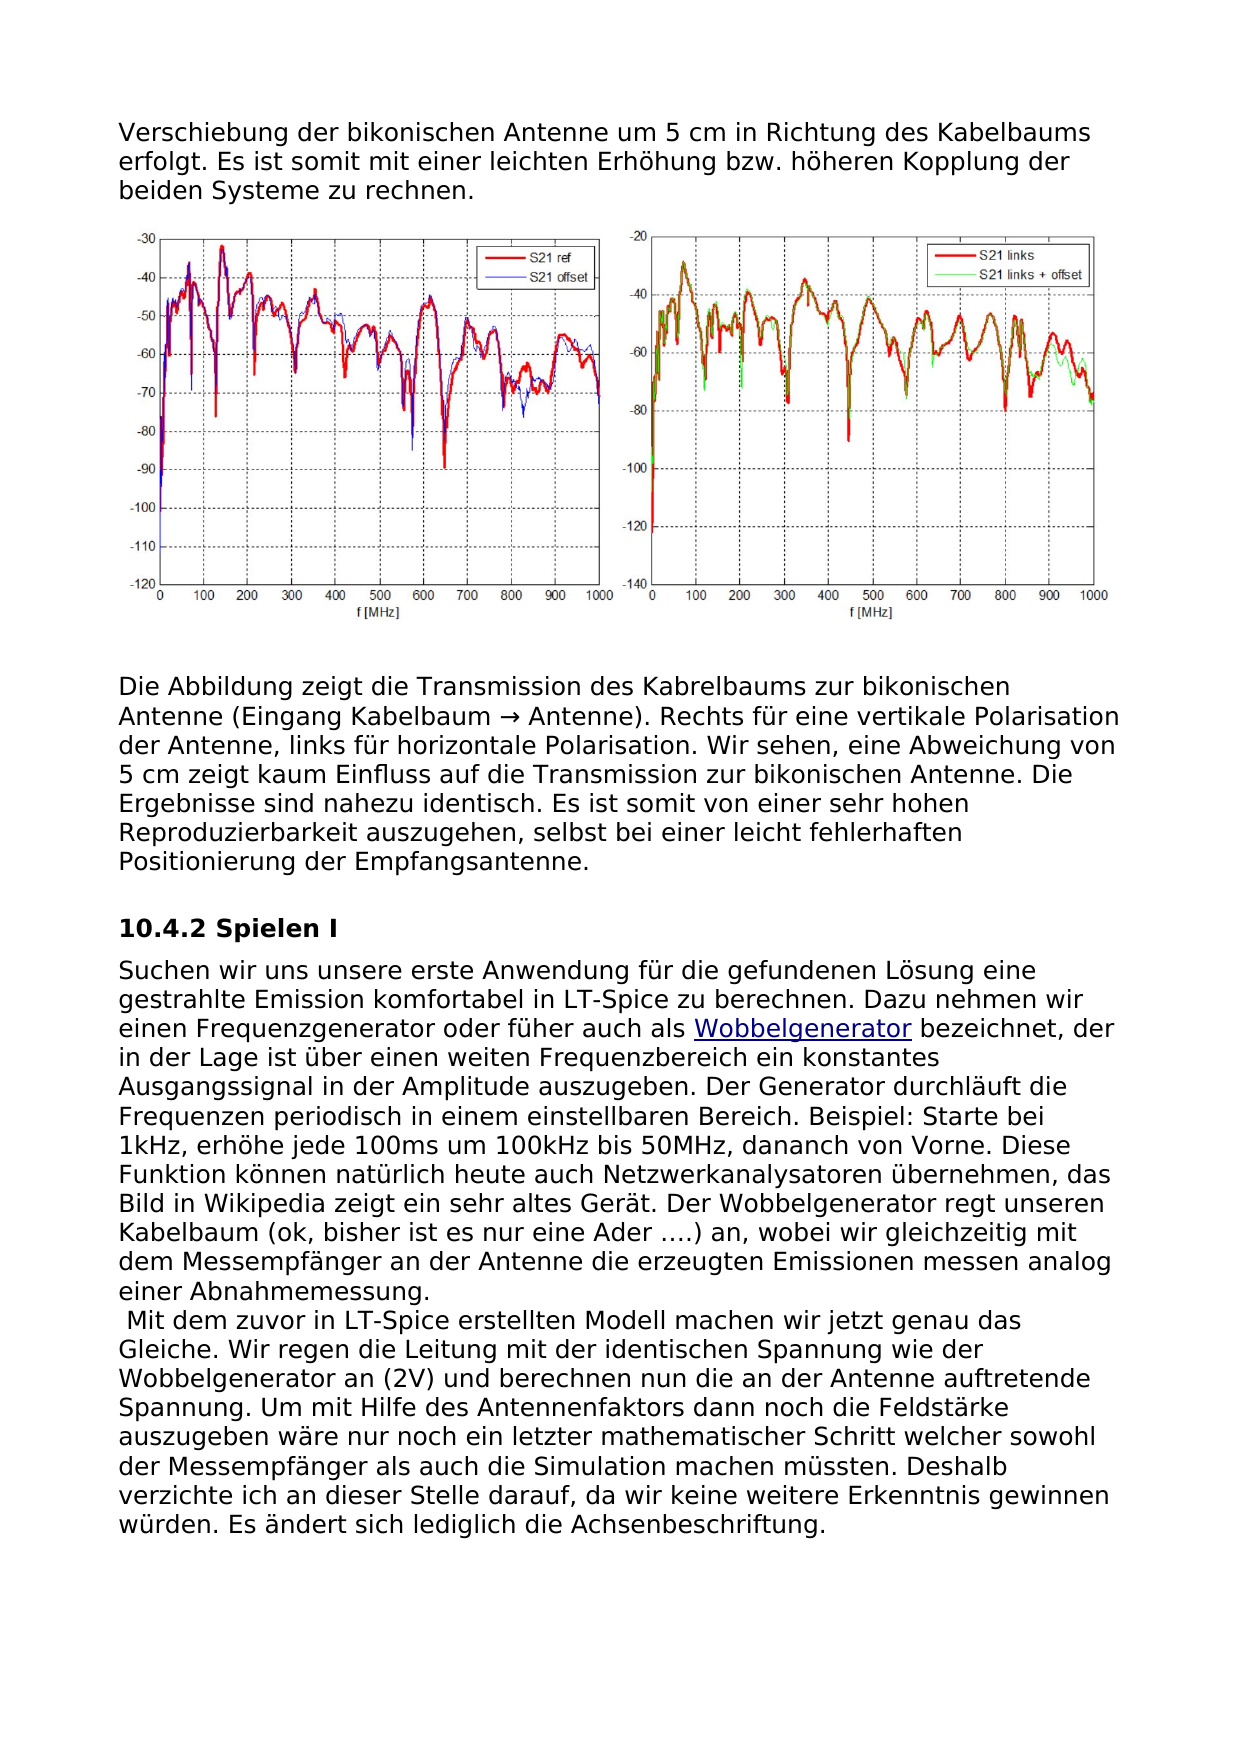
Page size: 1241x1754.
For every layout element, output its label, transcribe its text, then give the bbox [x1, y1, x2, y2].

subtitle 10.4.2 Spielen I [118, 914, 1122, 943]
text Die Abbildung zeigt die Transmission des Kabrelbaums zur bikonischen Antenne (Eingang Kabelbaum → Antenne). Rechts für eine vertikale Polarisation der Antenne, links für horizontale Polarisation. Wir sehen, eine Abweichung von 5 cm zeigt kaum Einfluss auf die Transmission zur bikonischen Antenne. Die Ergebnisse sind nahezu identisch. Es ist somit von einer sehr hohen Reproduzierbarkeit auszugehen, selbst bei einer leicht fehlerhaften Positionierung der Empfangsantenne. [118, 672, 1122, 877]
text Verschiebung der bikonischen Antenne um 5 cm in Richtung des Kabelbaums erfolgt. Es ist somit mit einer leichten Erhöhung bzw. höheren Kopplung der beiden Systeme zu rechnen. [118, 118, 1122, 206]
picture [118, 218, 1123, 631]
text Suchen wir uns unsere erste Anwendung für die gefundenen Lösung eine gestrahlte Emission komfortabel in LT-Spice zu berechnen. Dazu nehmen wir einen Frequenzgenerator oder füher auch als Wobbelgenerator bezeichnet, der in der Lage ist über einen weiten Frequenzbereich ein konstantes Ausgangssignal in der Amplitude auszugeben. Der Generator durchläuft die Frequenzen periodisch in einem einstellbaren Bereich. Beispiel: Starte bei 1kHz, erhöhe jede 100ms um 100kHz bis 50MHz, dananch von Vorne. Diese Funktion können natürlich heute auch Netzwerkanalysatoren übernehmen, das Bild in Wikipedia zeigt ein sehr altes Gerät. Der Wobbelgenerator regt unseren Kabelbaum (ok, bisher ist es nur eine Ader ….) an, wobei wir gleichzeitig mit dem Messempfänger an der Antenne die erzeugten Emissionen messen analog einer Abnahmemessung. Mit dem zuvor in LT-Spice erstellten Modell machen wir jetzt genau das Gleiche. Wir regen die Leitung mit der identischen Spannung wie der Wobbelgenerator an (2V) und berechnen nun die an der Antenne auftretende Spannung. Um mit Hilfe des Antennenfaktors dann noch die Feldstärke auszugeben wäre nur noch ein letzter mathematischer Schritt welcher sowohl der Messempfänger als auch die Simulation machen müssten. Deshalb verzichte ich an dieser Stelle darauf, da wir keine weitere Erkenntnis gewinnen würden. Es ändert sich lediglich die Achsenbeschriftung. [118, 956, 1122, 1539]
